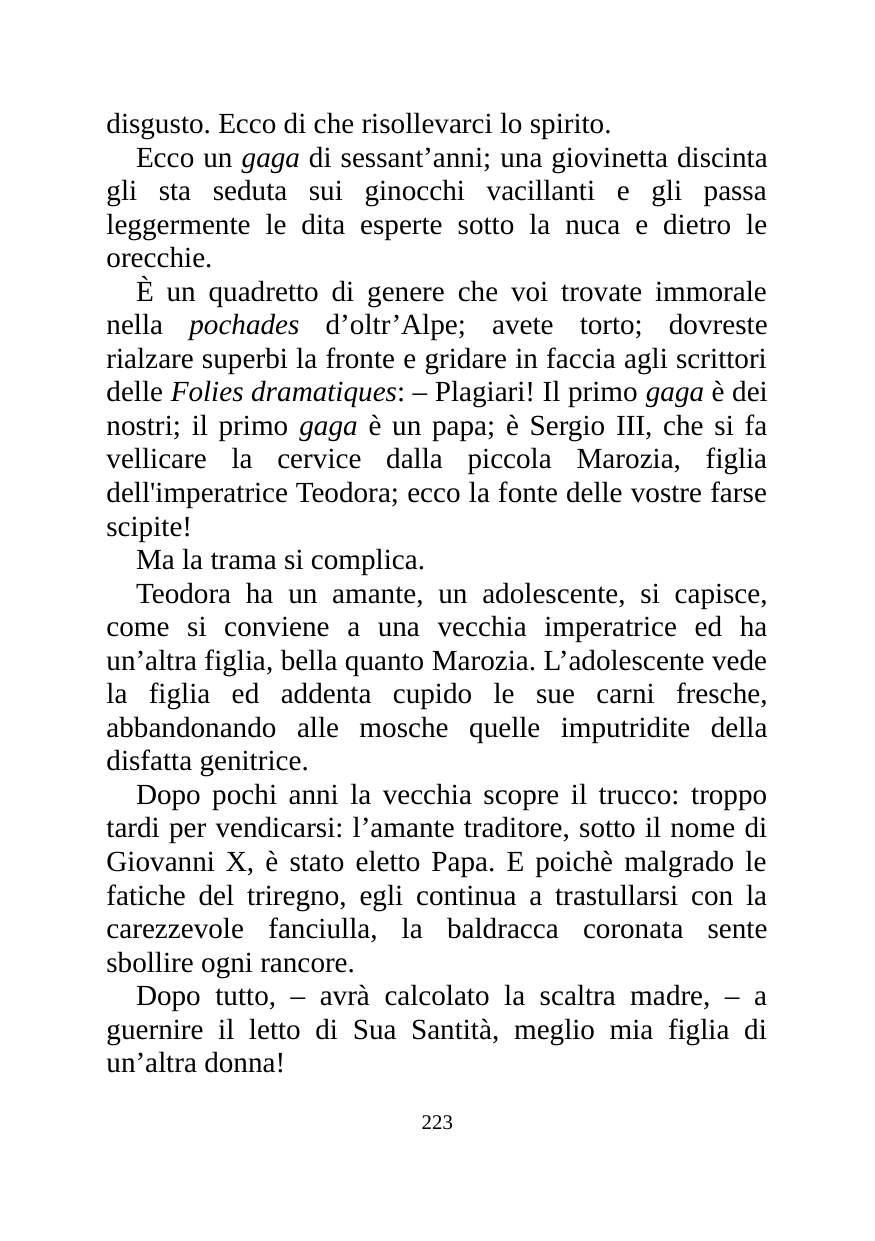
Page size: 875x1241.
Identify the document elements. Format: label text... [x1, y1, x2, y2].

text disgusto. Ecco di che risollevarci lo spirito. [106, 106, 768, 140]
text È un quadretto di genere che voi trovate immorale nella pochades d’oltr’Alpe; avete torto; dovreste rialzare superbi la fronte e gridare in faccia agli scrittori delle Folies dramatiques: – Plagiari! Il primo gaga è dei nostri; il primo gaga è un papa; è Sergio III, che si fa vellicare la cervice dalla piccola Marozia, figlia dell'imperatrice Teodora; ecco la fonte delle vostre farse scipite! [106, 274, 768, 542]
text Ma la trama si complica. [106, 542, 768, 576]
text Dopo pochi anni la vecchia scopre il trucco: troppo tardi per vendicarsi: l’amante traditore, sotto il nome di Giovanni X, è stato eletto Papa. E poichè malgrado le fatiche del triregno, egli continua a trastullarsi con la carezzevole fanciulla, la baldracca coronata sente sbollire ogni rancore. [106, 777, 768, 978]
text Dopo tutto, – avrà calcolato la scaltra madre, – a guernire il letto di Sua Santità, meglio mia figlia di un’altra donna! [106, 978, 768, 1079]
text Ecco un gaga di sessant’anni; una giovinetta discinta gli sta seduta sui ginocchi vacillanti e gli passa leggermente le dita esperte sotto la nuca e dietro le orecchie. [106, 140, 768, 274]
text Teodora ha un amante, un adolescente, si capisce, come si conviene a una vecchia imperatrice ed ha un’altra figlia, bella quanto Marozia. L’adolescente vede la figlia ed addenta cupido le sue carni fresche, abbandonando alle mosche quelle imputridite della disfatta genitrice. [106, 576, 768, 777]
